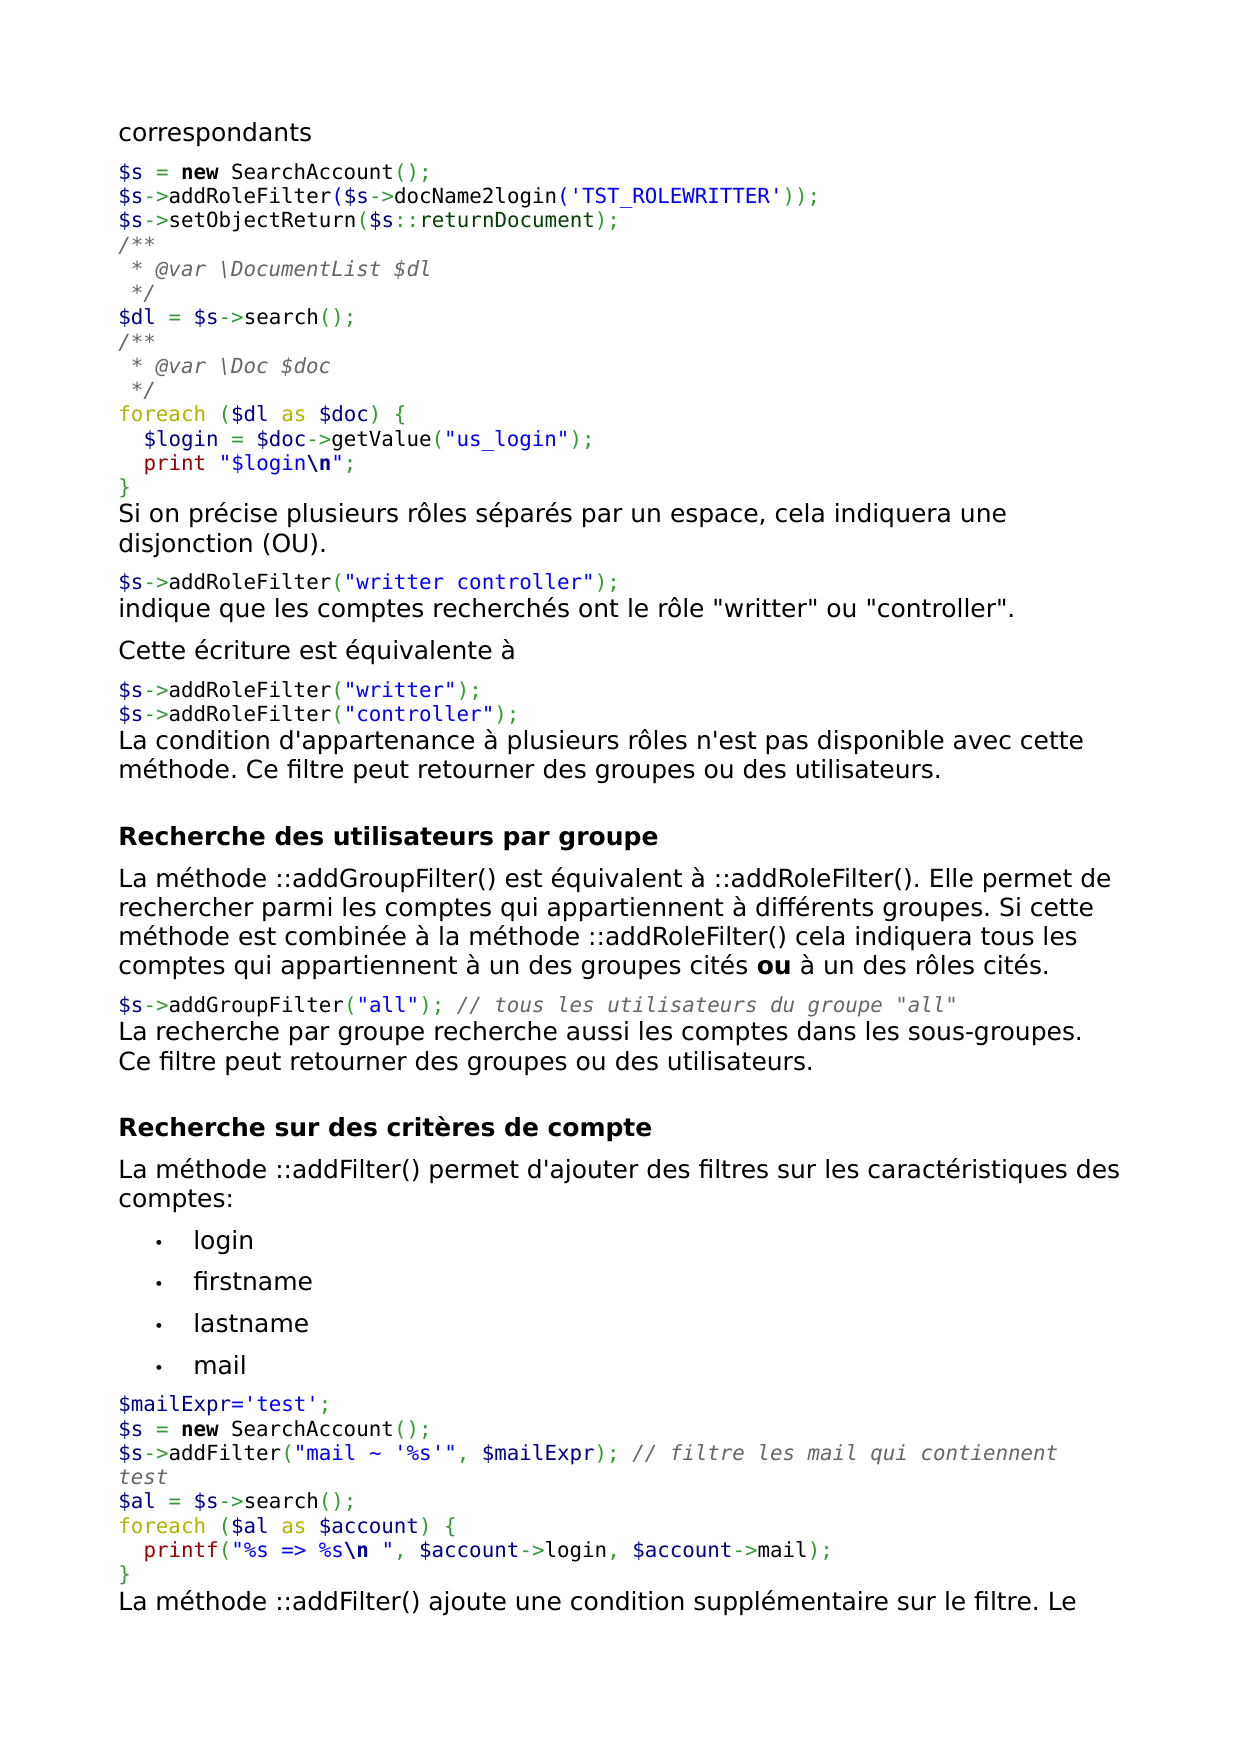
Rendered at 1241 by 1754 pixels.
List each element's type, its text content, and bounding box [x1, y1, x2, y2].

text Cette écriture est équivalente à [118, 636, 1122, 666]
list firstname [156, 1267, 1122, 1297]
text } [118, 1562, 1122, 1587]
text $s->addFilter("mail ~ '%s'", $mailExpr); // filtre les mail qui contiennent test [118, 1441, 1122, 1489]
text $dl = $s->search(); [118, 305, 1122, 330]
text La méthode ::addFilter() permet d'ajouter des filtres sur les caractéristiques des comptes: [118, 1155, 1122, 1213]
list lastname [156, 1309, 1122, 1338]
text */ [118, 378, 1122, 402]
text $s->setObjectReturn($s::returnDocument); [118, 208, 1122, 233]
text $s->addGroupFilter("all"); // tous les utilisateurs du groupe "all" [118, 993, 1122, 1017]
text print "$login\n"; [118, 451, 1122, 475]
text La recherche par groupe recherche aussi les comptes dans les sous-groupes. Ce filtre peut retourner des groupes ou des utilisateurs. [118, 1017, 1122, 1076]
text La méthode ::addFilter() ajoute une condition supplémentaire sur le filtre. Le [118, 1587, 1122, 1616]
text $al = $s->search(); [118, 1489, 1122, 1514]
text foreach ($dl as $doc) { [118, 402, 1122, 427]
text * @var \DocumentList $dl [118, 257, 1122, 281]
text $s->addRoleFilter("writter controller"); [118, 570, 1122, 595]
text } [118, 475, 1122, 499]
text * @var \Doc $doc [118, 354, 1122, 378]
text $login = $doc->getValue("us_login"); [118, 427, 1122, 451]
subtitle Recherche sur des critères de compte [118, 1113, 1122, 1142]
text $mailExpr='test'; [118, 1392, 1122, 1417]
text printf("%s => %s\n ", $account->login, $account->mail); [118, 1538, 1122, 1562]
text $s->addRoleFilter("controller"); [118, 702, 1122, 727]
text $s = new SearchAccount(); [118, 160, 1122, 184]
list login [156, 1226, 1122, 1255]
text La condition d'appartenance à plusieurs rôles n'est pas disponible avec cette méthode. Ce filtre peut retourner des groupes ou des utilisateurs. [118, 727, 1122, 785]
text La méthode ::addGroupFilter() est équivalent à ::addRoleFilter(). Elle permet de rechercher parmi les comptes qui appartiennent à différents groupes. Si cette méthode est combinée à la méthode ::addRoleFilter() cela indiquera tous les comptes qui appartiennent à un des groupes cités ou à un des rôles cités. [118, 864, 1122, 981]
text $s->addRoleFilter("writter"); [118, 678, 1122, 702]
list mail [156, 1351, 1122, 1380]
text /** [118, 330, 1122, 354]
text indique que les comptes recherchés ont le rôle "writter" ou "controller". [118, 595, 1122, 624]
text $s = new SearchAccount(); [118, 1417, 1122, 1441]
text */ [118, 281, 1122, 305]
text correspondants [118, 118, 1122, 147]
subtitle Recherche des utilisateurs par groupe [118, 822, 1122, 852]
text Si on précise plusieurs rôles séparés par un espace, cela indiquera une disjonction (OU). [118, 499, 1122, 558]
text $s->addRoleFilter($s->docName2login('TST_ROLEWRITTER')); [118, 184, 1122, 208]
text foreach ($al as $account) { [118, 1514, 1122, 1538]
text /** [118, 233, 1122, 257]
